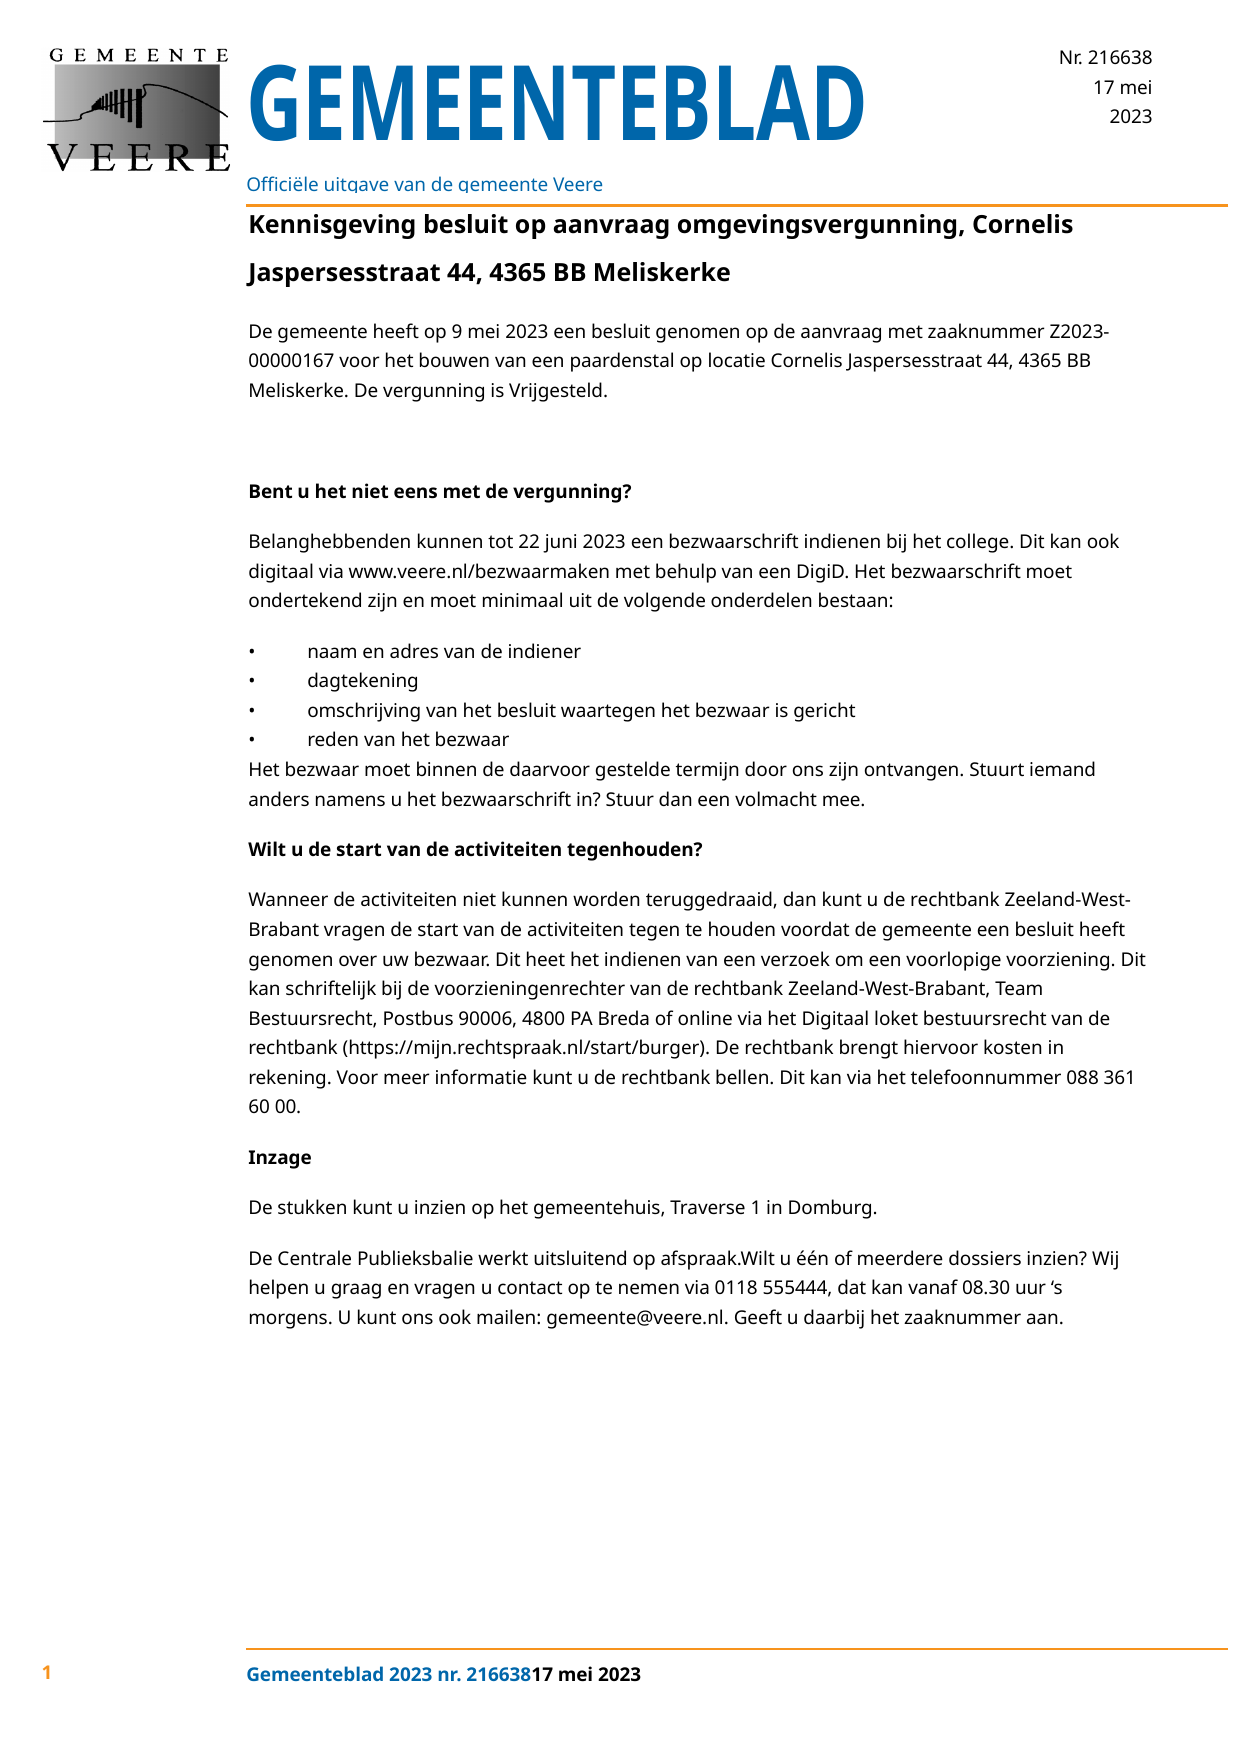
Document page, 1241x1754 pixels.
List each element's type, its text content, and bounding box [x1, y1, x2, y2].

text De stukken kunt u inzien op het gemeentehuis, Traverse 1 in Domburg. [248, 1194, 1152, 1220]
list reden van het bezwaar [248, 727, 1152, 752]
text Wanneer de activiteiten niet kunnen worden teruggedraaid, dan kunt u de rechtbank Zeeland-West-Brabant vragen de start van de activiteiten tegen te houden voordat de gemeente een besluit heeft genomen over uw bezwaar. Dit heet het indienen van een verzoek om een voorlopige voorziening. Dit kan schriftelijk bij de voorzieningenrechter van de rechtbank Zeeland-West-Brabant, Team Bestuursrecht, Postbus 90006, 4800 PA Breda of online via het Digitaal loket bestuursrecht van de rechtbank (https://mijn.rechtspraak.nl/start/burger). De rechtbank brengt hiervoor kosten in rekening. Voor meer informatie kunt u de rechtbank bellen. Dit kan via het telefoonnummer 088 361 60 00. [248, 887, 1152, 1119]
list naam en adres van de indiener [248, 638, 1152, 664]
text De gemeente heeft op 9 mei 2023 een besluit genomen op de aanvraag met zaaknummer Z2023-00000167 voor het bouwen van een paardenstal op locatie Cornelis Jaspersesstraat 44, 4365 BB Meliskerke. De vergunning is Vrijgesteld. [248, 318, 1152, 403]
text De Centrale Publieksbalie werkt uitsluitend op afspraak.Wilt u één of meerdere dossiers inzien? Wij helpen u graag en vragen u contact op te nemen via 0118 555444, dat kan vanaf 08.30 uur ‘s morgens. U kunt ons ook mailen: gemeente@veere.nl. Geeft u daarbij het zaaknummer aan. [248, 1245, 1152, 1330]
text Bent u het niet eens met de vergunning? [248, 478, 1152, 504]
picture [41, 47, 231, 172]
text Het bezwaar moet binnen de daarvoor gestelde termijn door ons zijn ontvangen. Stuurt iemand anders namens u het bezwaarschrift in? Stuur dan een volmacht mee. [248, 756, 1152, 812]
text Kennisgeving besluit op aanvraag omgevingsvergunning, Cornelis Jaspersesstraat 44, 4365 BB Meliskerke [248, 207, 1152, 288]
text Belanghebbenden kunnen tot 22 juni 2023 een bezwaarschrift indienen bij het college. Dit kan ook digitaal via www.veere.nl/bezwaarmaken met behulp van een DigiD. Het bezwaarschrift moet ondertekend zijn en moet minimaal uit de volgende onderdelen bestaan: [248, 528, 1152, 613]
list dagtekening [248, 667, 1152, 693]
text Wilt u de start van de activiteiten tegenhouden? [248, 836, 1152, 862]
text Inzage [248, 1144, 1152, 1170]
list omschrijving van het besluit waartegen het bezwaar is gericht [248, 697, 1152, 723]
